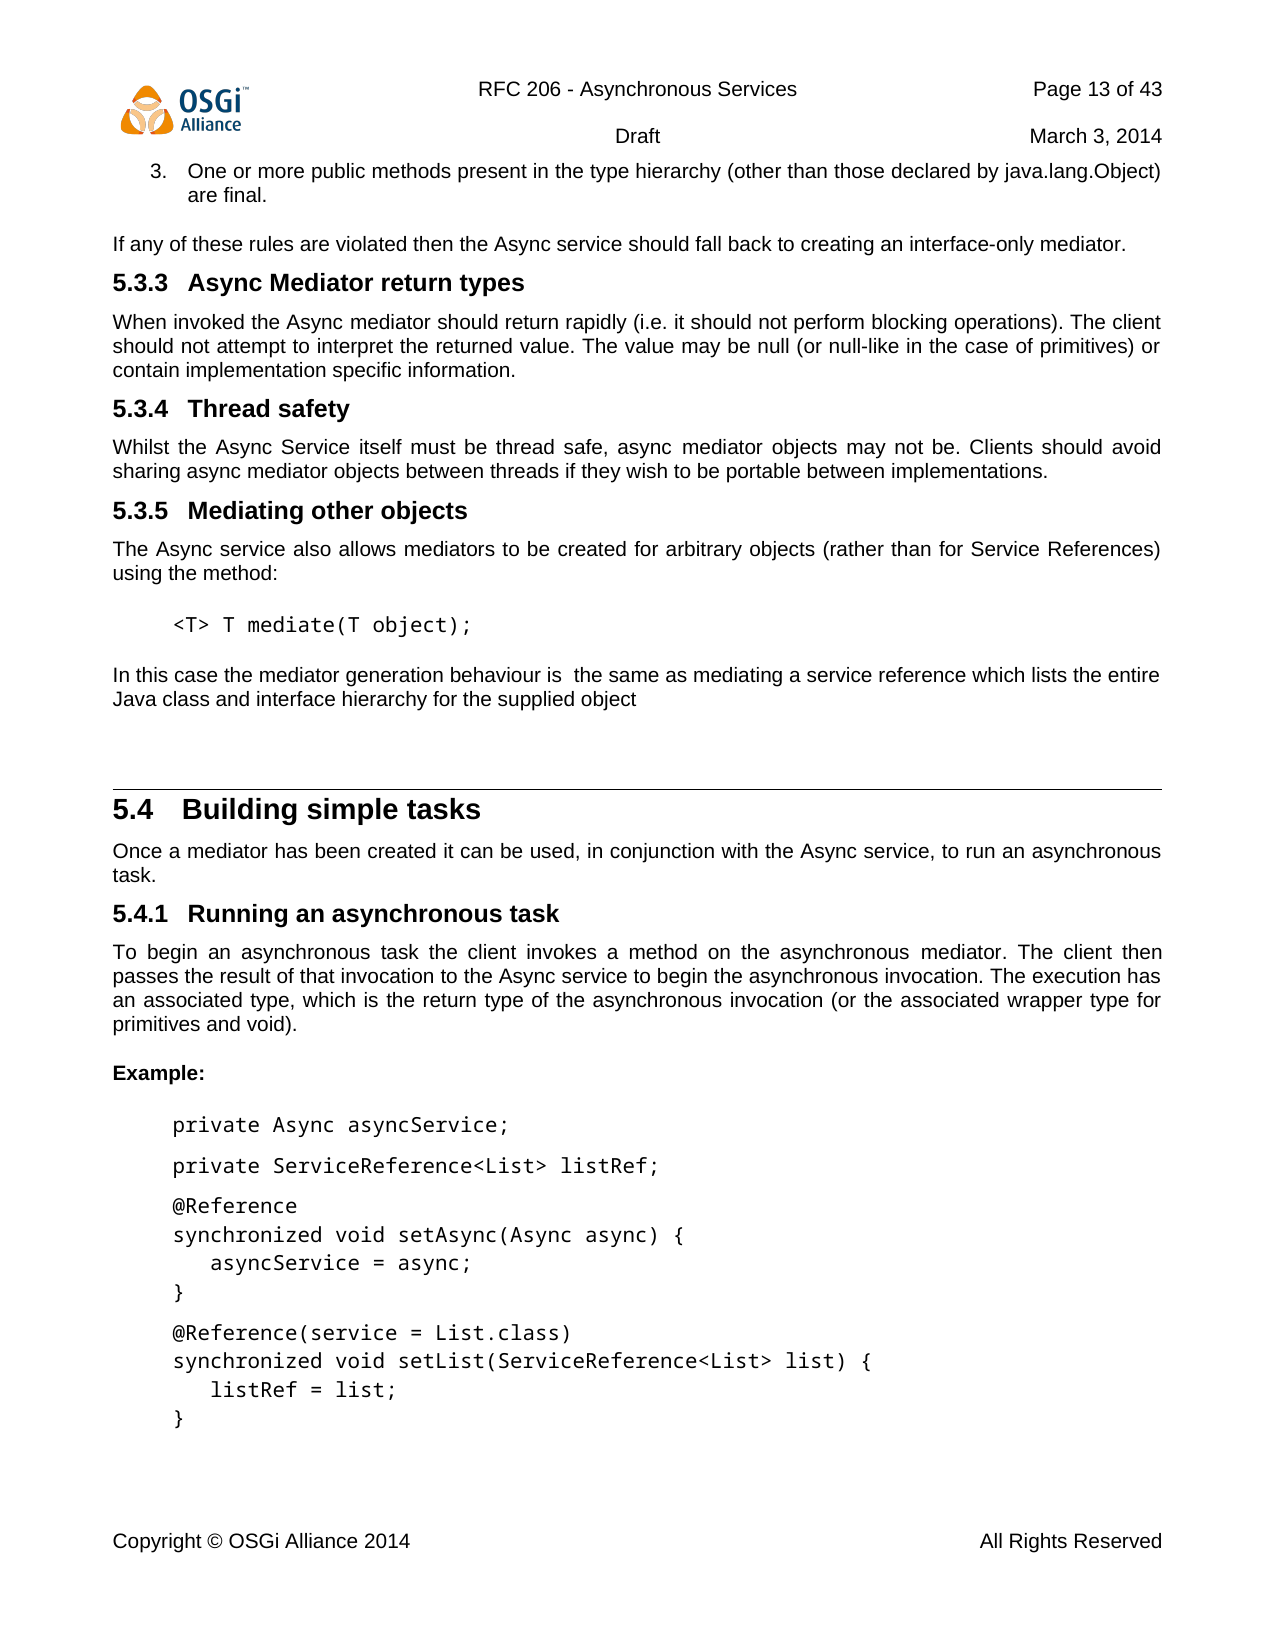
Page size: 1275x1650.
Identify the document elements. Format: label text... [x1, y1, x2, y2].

subtitle Mediating other objects [112, 496, 1162, 524]
text @Reference(service = List.class) [172, 1318, 1162, 1346]
text Once a mediator has been created it can be used, in conjunction with the Async service, to run an asynchronous task. [112, 838, 1162, 886]
text If any of these rules are violated then the Async service should fall back to creating an interface-only mediator. [112, 232, 1162, 256]
text Example: [112, 1061, 1162, 1085]
text asyncService = async; [172, 1248, 1162, 1277]
subtitle Running an asynchronous task [112, 899, 1162, 928]
text In this case the mediator generation behaviour is the same as mediating a service reference which lists the entire Java class and interface hierarchy for the supplied object [112, 663, 1162, 711]
list One or more public methods present in the type hierarchy (other than those declared by java.lang.Object) are final. [150, 159, 1162, 207]
picture [113, 78, 257, 142]
text } [172, 1277, 1162, 1305]
text When invoked the Async mediator should return rapidly (i.e. it should not perform blocking operations). The client should not attempt to interpret the returned value. The value may be null (or null-like in the case of primitives) or contain implementation specific information. [112, 309, 1162, 381]
subtitle Thread safety [112, 394, 1162, 423]
text @Reference [172, 1192, 1162, 1220]
subtitle Building simple tasks [112, 790, 1162, 826]
subtitle Async Mediator return types [112, 268, 1162, 297]
text Whilst the Async Service itself must be thread safe, async mediator objects may not be. Clients should avoid sharing async mediator objects between threads if they wish to be portable between implementations. [112, 435, 1162, 483]
text The Async service also allows mediators to be created for arbitrary objects (rather than for Service References) using the method: [112, 537, 1162, 585]
text synchronized void setAsync(Async async) { [172, 1220, 1162, 1248]
text synchronized void setList(ServiceReference<List> list) { [172, 1346, 1162, 1375]
text listRef = list; [172, 1375, 1162, 1403]
text private ServiceReference<List> listRef; [172, 1151, 1162, 1179]
text private Async asyncService; [172, 1110, 1162, 1138]
text } [172, 1403, 1162, 1432]
text <T> T mediate(T object); [172, 610, 1162, 638]
text To begin an asynchronous task the client invokes a method on the asynchronous mediator. The client then passes the result of that invocation to the Async service to begin the asynchronous invocation. The execution has an associated type, which is the return type of the asynchronous invocation (or the associated wrapper type for primitives and void). [112, 940, 1162, 1036]
